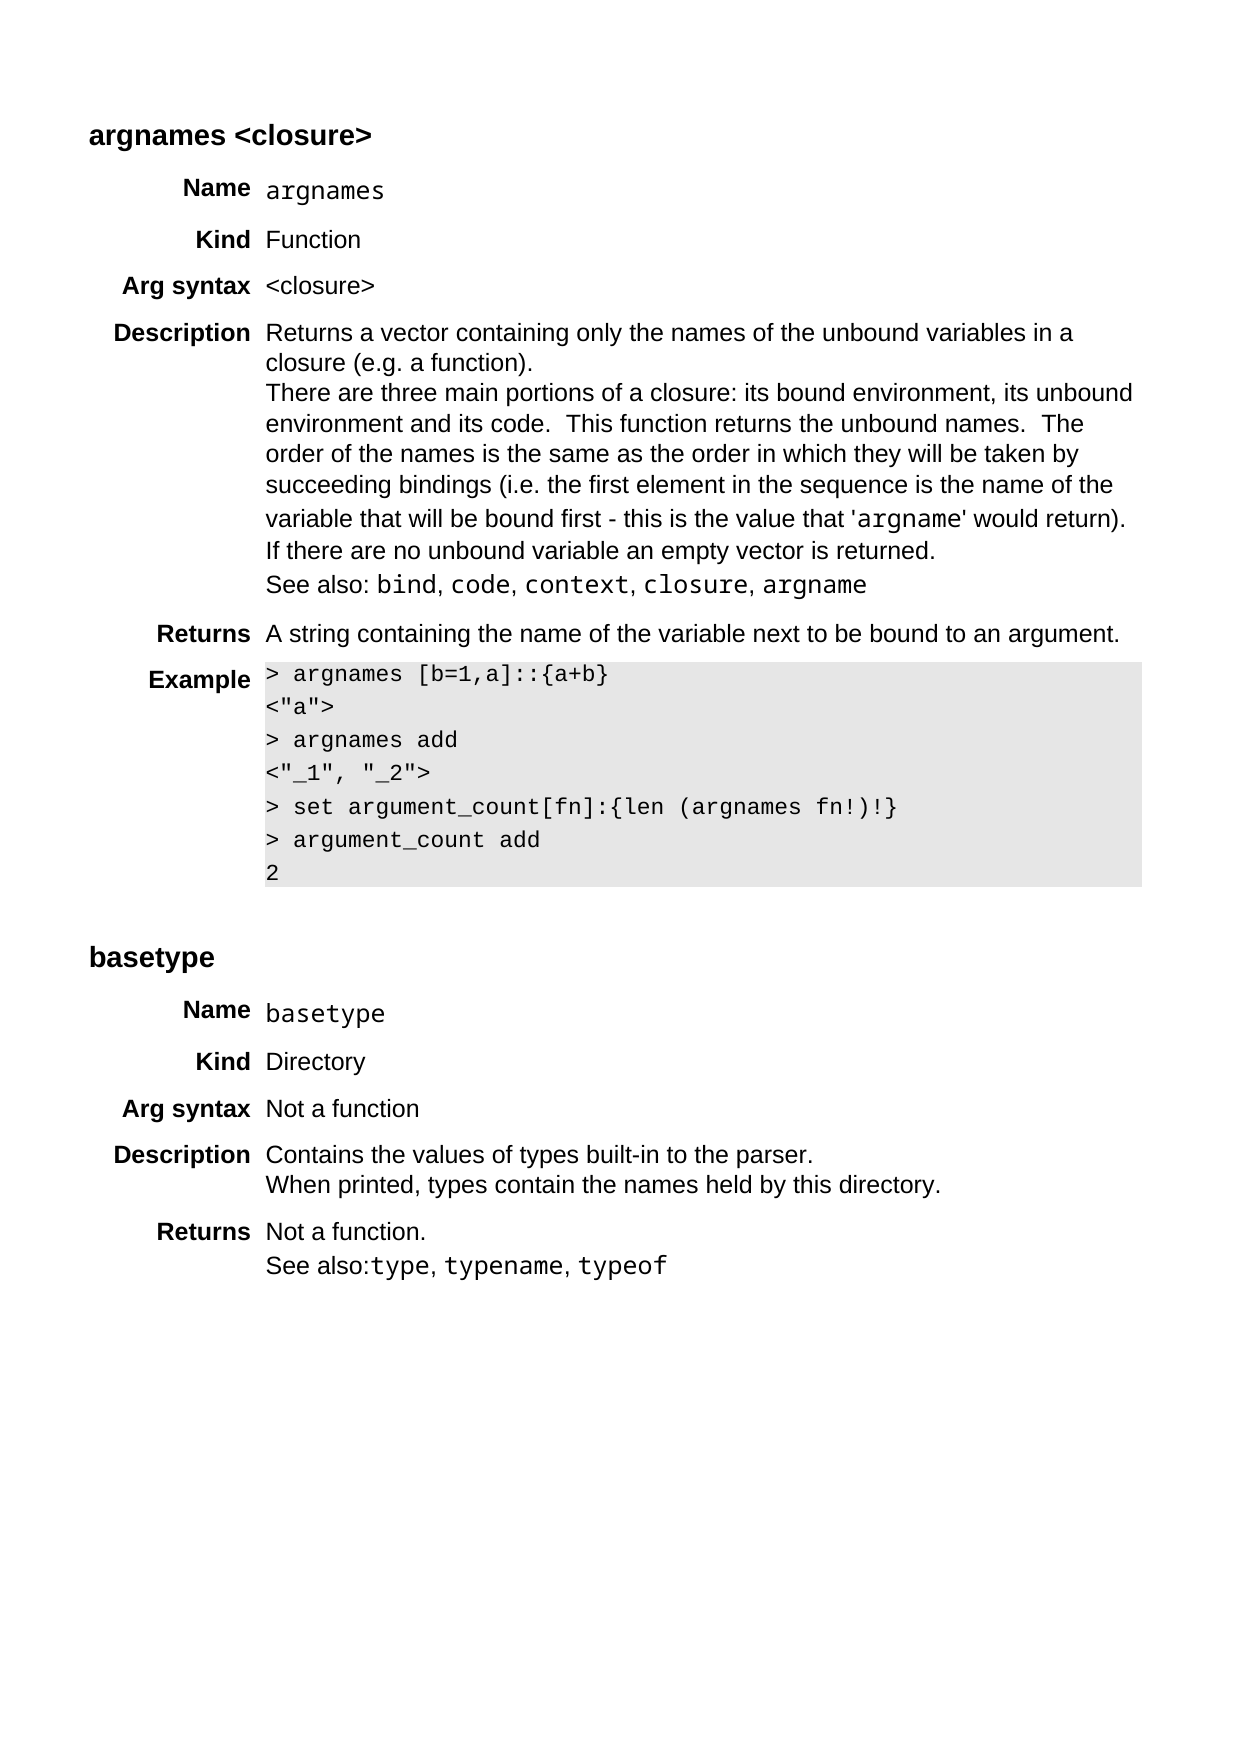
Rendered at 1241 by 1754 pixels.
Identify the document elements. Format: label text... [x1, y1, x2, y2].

table_cell Arg syntax [89, 262, 262, 309]
table_cell Directory [263, 1038, 1145, 1085]
table_cell Kind [89, 216, 262, 262]
table_cell Returns [89, 1208, 262, 1291]
table_header Name [89, 164, 262, 216]
table_cell A string containing the name of the variable next to be bound to an argument. [263, 610, 1145, 656]
table_cell Function [263, 216, 1145, 262]
table_cell Returns [89, 610, 262, 656]
table_header basetype [263, 986, 1145, 1038]
table_cell Arg syntax [89, 1085, 262, 1131]
table_cell Example [89, 656, 262, 893]
table_cell Contains the values of types built-in to the parser. When printed, types contain the names held by this directory. [263, 1131, 1145, 1208]
table_cell Not a function. See also:type, typename, typeof [263, 1208, 1145, 1291]
table_cell > argnames [b=1,a]::{a+b} <"a"> > argnames add <"_1", "_2"> > set argument_count[fn]:{len (argnames fn!)!} > argument_count add 2 [263, 656, 1145, 893]
table_cell Description [89, 309, 262, 610]
subtitle argnames <closure> [88, 118, 1145, 152]
table_header Name [89, 986, 262, 1038]
table_cell Not a function [263, 1085, 1145, 1131]
table_cell <closure> [263, 262, 1145, 309]
table_cell Kind [89, 1038, 262, 1085]
table_cell Description [89, 1131, 262, 1208]
subtitle basetype [88, 941, 1145, 974]
table_cell Returns a vector containing only the names of the unbound variables in a closure (e.g. a function). There are three main portions of a closure: its bound environment, its unbound environment and its code. This function returns the unbound names. The order of the names is the same as the order in which they will be taken by succeeding bindings (i.e. the first element in the sequence is the name of the variable that will be bound first - this is the value that 'argname' would return). If there are no unbound variable an empty vector is returned. See also: bind, code, context, closure, argname [263, 309, 1145, 610]
table_header argnames [263, 164, 1145, 216]
